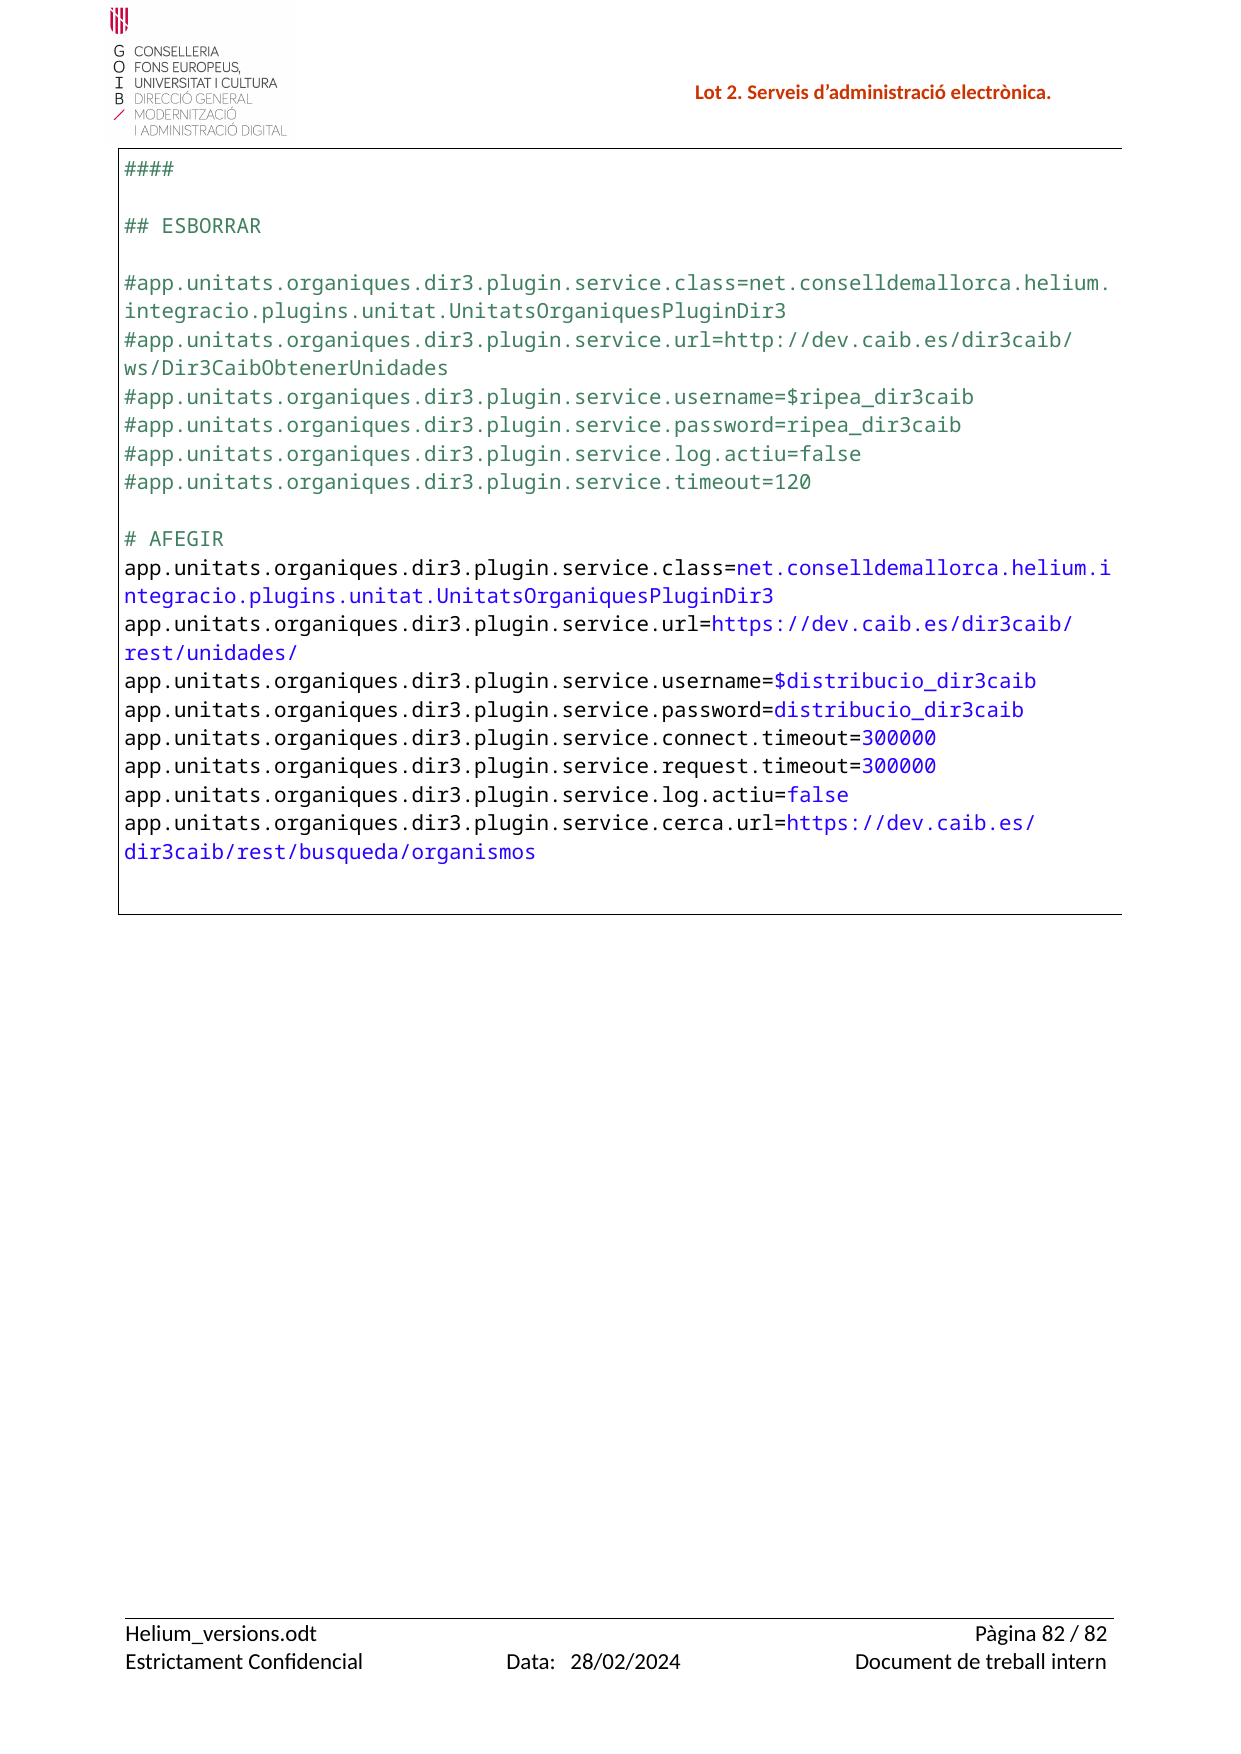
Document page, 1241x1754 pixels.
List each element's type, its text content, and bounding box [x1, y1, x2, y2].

picture [100, 0, 297, 144]
table_header #### ## ESBORRAR #app.unitats.organiques.dir3.plugin.service.class=net.conselldemallorca.helium.integracio.plugins.unitat.UnitatsOrganiquesPluginDir3 #app.unitats.organiques.dir3.plugin.service.url=http://dev.caib.es/dir3caib/ws/Dir3CaibObtenerUnidades #app.unitats.organiques.dir3.plugin.service.username=$ripea_dir3caib #app.unitats.organiques.dir3.plugin.service.password=ripea_dir3caib #app.unitats.organiques.dir3.plugin.service.log.actiu=false #app.unitats.organiques.dir3.plugin.service.timeout=120 # AFEGIR app.unitats.organiques.dir3.plugin.service.class=net.conselldemallorca.helium.integracio.plugins.unitat.UnitatsOrganiquesPluginDir3 app.unitats.organiques.dir3.plugin.service.url=https://dev.caib.es/dir3caib/rest/unidades/ app.unitats.organiques.dir3.plugin.service.username=$distribucio_dir3caib app.unitats.organiques.dir3.plugin.service.password=distribucio_dir3caib app.unitats.organiques.dir3.plugin.service.connect.timeout=300000 app.unitats.organiques.dir3.plugin.service.request.timeout=300000 app.unitats.organiques.dir3.plugin.service.log.actiu=false app.unitats.organiques.dir3.plugin.service.cerca.url=https://dev.caib.es/dir3caib/rest/busqueda/organismos [119, 149, 1122, 913]
